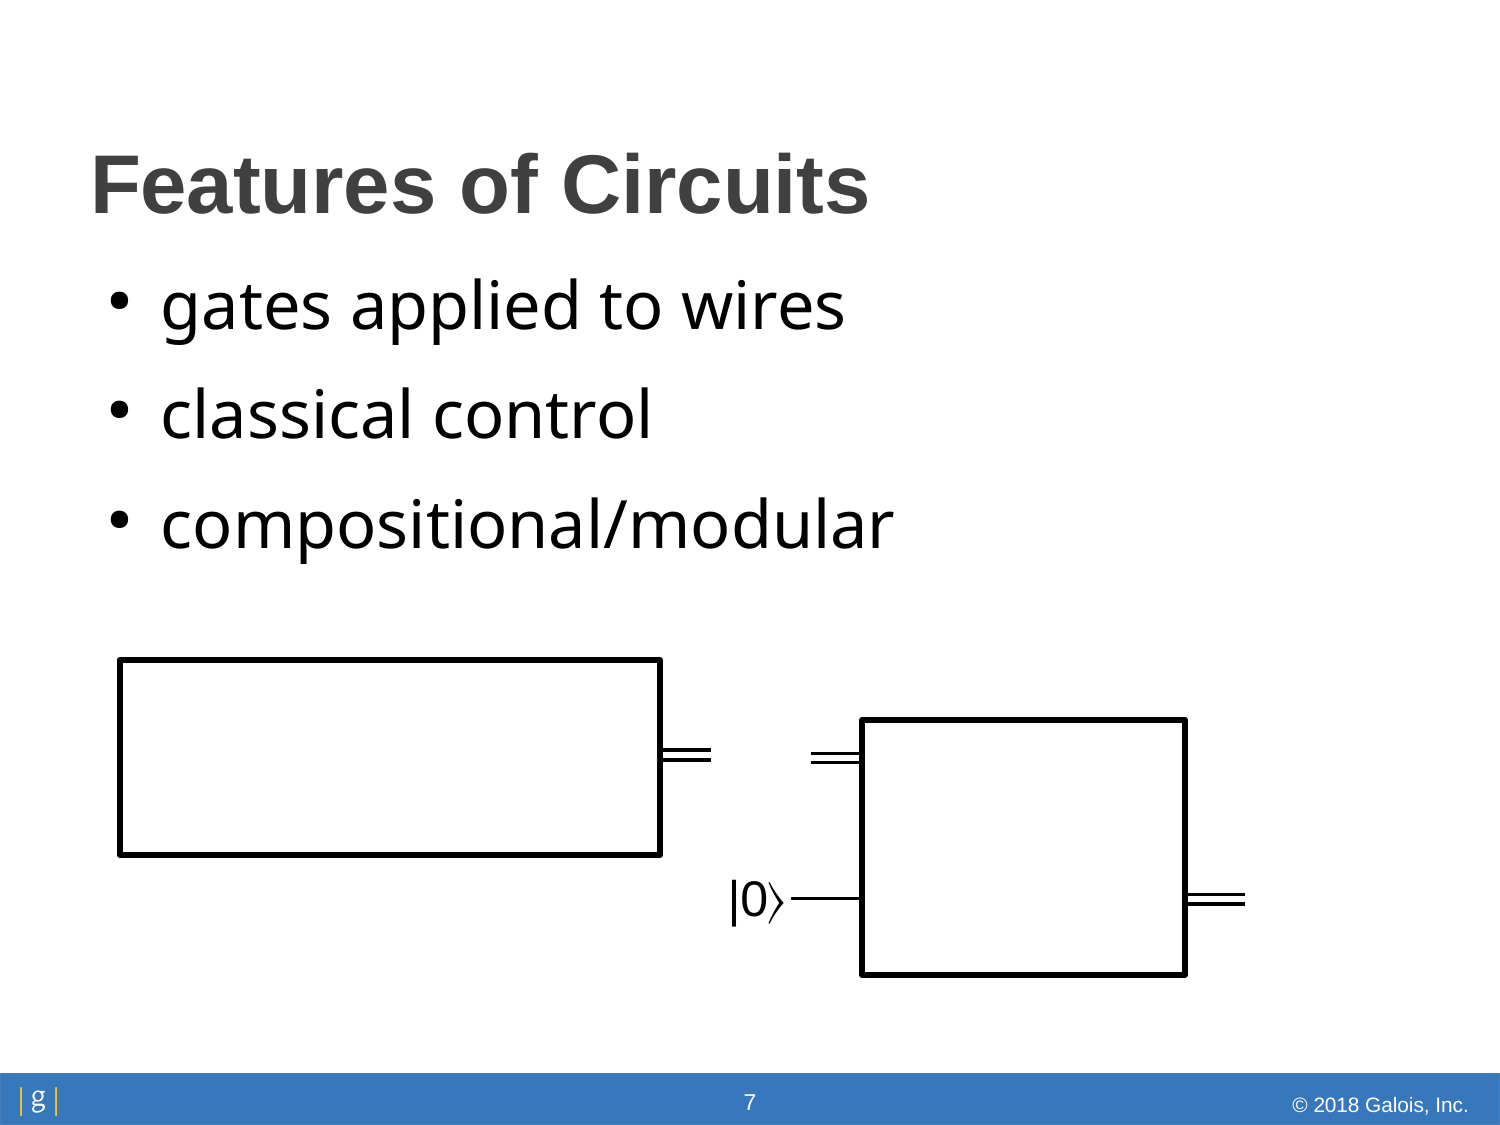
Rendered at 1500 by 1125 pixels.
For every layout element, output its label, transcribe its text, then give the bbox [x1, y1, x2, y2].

list gates applied to wires classical control compositional/modular [75, 254, 1425, 930]
text_box |0〉 [737, 872, 790, 926]
title Features of Circuits [75, 120, 1425, 240]
text_box [120, 660, 661, 856]
text_box [862, 720, 1186, 976]
picture [20, 1087, 57, 1116]
